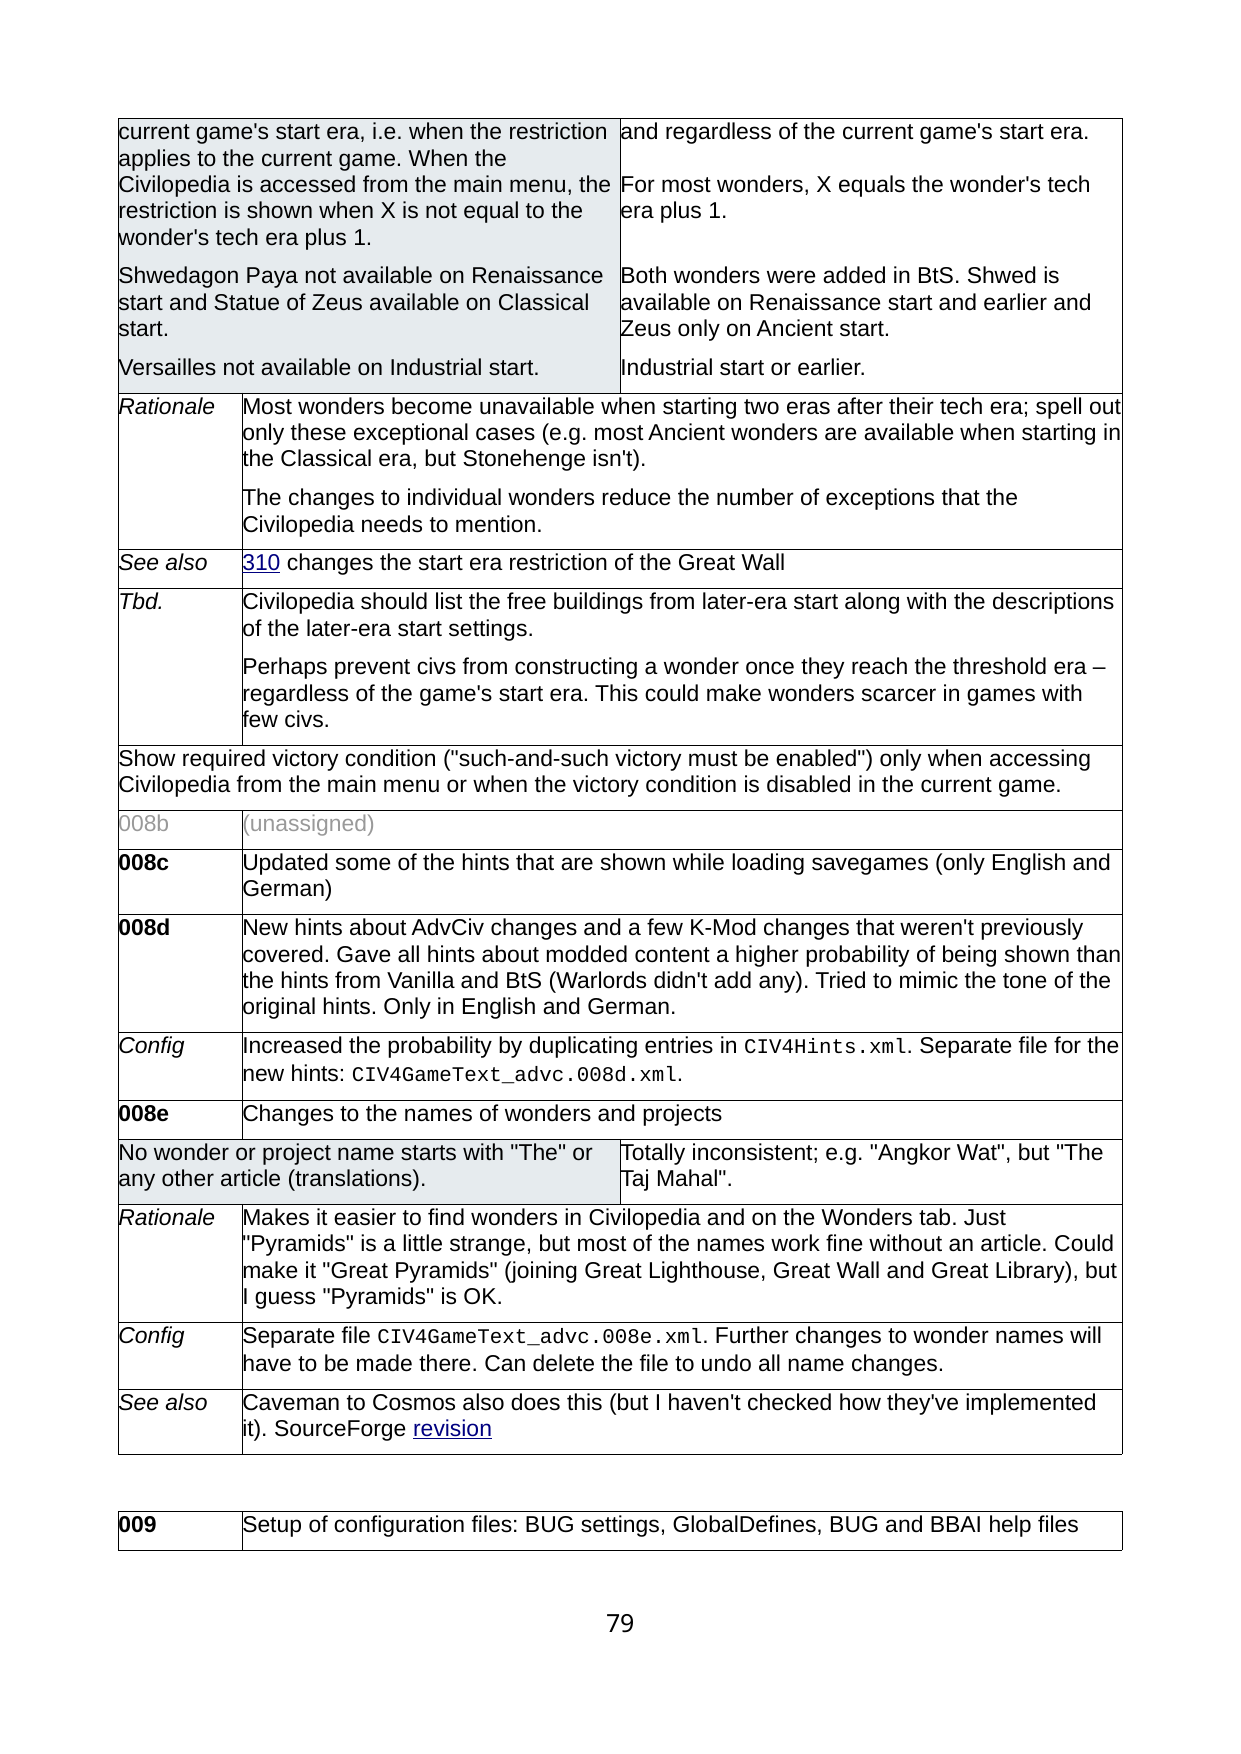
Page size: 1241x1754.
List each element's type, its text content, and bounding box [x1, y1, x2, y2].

table_cell 008c [119, 850, 242, 914]
table_cell Civilopedia should list the free buildings from later-era start along with the descriptions of the later-era start settings. Perhaps prevent civs from constructing a wonder once they reach the threshold era – regardless of the game's start era. This could make wonders scarcer in games with few civs. [243, 589, 1122, 745]
table_cell Config [119, 1033, 242, 1100]
table_cell 008e [119, 1101, 242, 1139]
table_cell See also [119, 1390, 242, 1454]
table_cell Rationale [119, 394, 242, 549]
table_cell Makes it easier to find wonders in Civilopedia and on the Wonders tab. Just "Pyramids" is a little strange, but most of the names work fine without an article. Could make it "Great Pyramids" (joining Great Lighthouse, Great Wall and Great Library), but I guess "Pyramids" is OK. [243, 1205, 1122, 1322]
table_header 009 [119, 1512, 242, 1550]
table_cell Most wonders become unavailable when starting two eras after their tech era; spell out only these exceptional cases (e.g. most Ancient wonders are available when starting in the Classical era, but Stonehenge isn't). The changes to individual wonders reduce the number of exceptions that the Civilopedia needs to mention. [243, 394, 1122, 549]
table_cell Totally inconsistent; e.g. "Angkor Wat", but "The Taj Mahal". [621, 1140, 1122, 1204]
table_cell Increased the probability by duplicating entries in CIV4Hints.xml. Separate file for the new hints: CIV4GameText_advc.008d.xml. [243, 1033, 1122, 1100]
table_cell Show required victory condition ("such-and-such victory must be enabled") only when accessing Civilopedia from the main menu or when the victory condition is disabled in the current game. [119, 746, 1122, 810]
table_cell 008d [119, 915, 242, 1032]
table_cell Updated some of the hints that are shown while loading savegames (only English and German) [243, 850, 1122, 914]
table_cell No wonder or project name starts with "The" or any other article (translations). [119, 1140, 620, 1204]
table_cell Separate file CIV4GameText_advc.008e.xml. Further changes to wonder names will have to be made there. Can delete the file to undo all name changes. [243, 1323, 1122, 1388]
table_cell Changes to the names of wonders and projects [243, 1101, 1122, 1139]
table_cell Rationale [119, 1205, 242, 1322]
table_header Setup of configuration files: BUG settings, GlobalDefines, BUG and BBAI help files [243, 1512, 1122, 1550]
table_cell current game's start era, i.e. when the restriction applies to the current game. When the Civilopedia is accessed from the main menu, the restriction is shown when X is not equal to the wonder's tech era plus 1. Shwedagon Paya not available on Renaissance start and Statue of Zeus available on Classical start. Versailles not available on Industrial start. [119, 119, 620, 393]
table_cell See also [119, 550, 242, 588]
table_cell Config [119, 1323, 242, 1388]
table_cell (unassigned) [243, 811, 1122, 849]
table_cell 008b [119, 811, 242, 849]
table_cell and regardless of the current game's start era. For most wonders, X equals the wonder's tech era plus 1. Both wonders were added in BtS. Shwed is available on Renaissance start and earlier and Zeus only on Ancient start. Industrial start or earlier. [621, 119, 1122, 393]
table_cell Tbd. [119, 589, 242, 745]
table_cell Caveman to Cosmos also does this (but I haven't checked how they've implemented it). SourceForge revision [243, 1390, 1122, 1454]
table_cell New hints about AdvCiv changes and a few K-Mod changes that weren't previously covered. Gave all hints about modded content a higher probability of being shown than the hints from Vanilla and BtS (Warlords didn't add any). Tried to mimic the tone of the original hints. Only in English and German. [243, 915, 1122, 1032]
table_cell 310 changes the start era restriction of the Great Wall [243, 550, 1122, 588]
